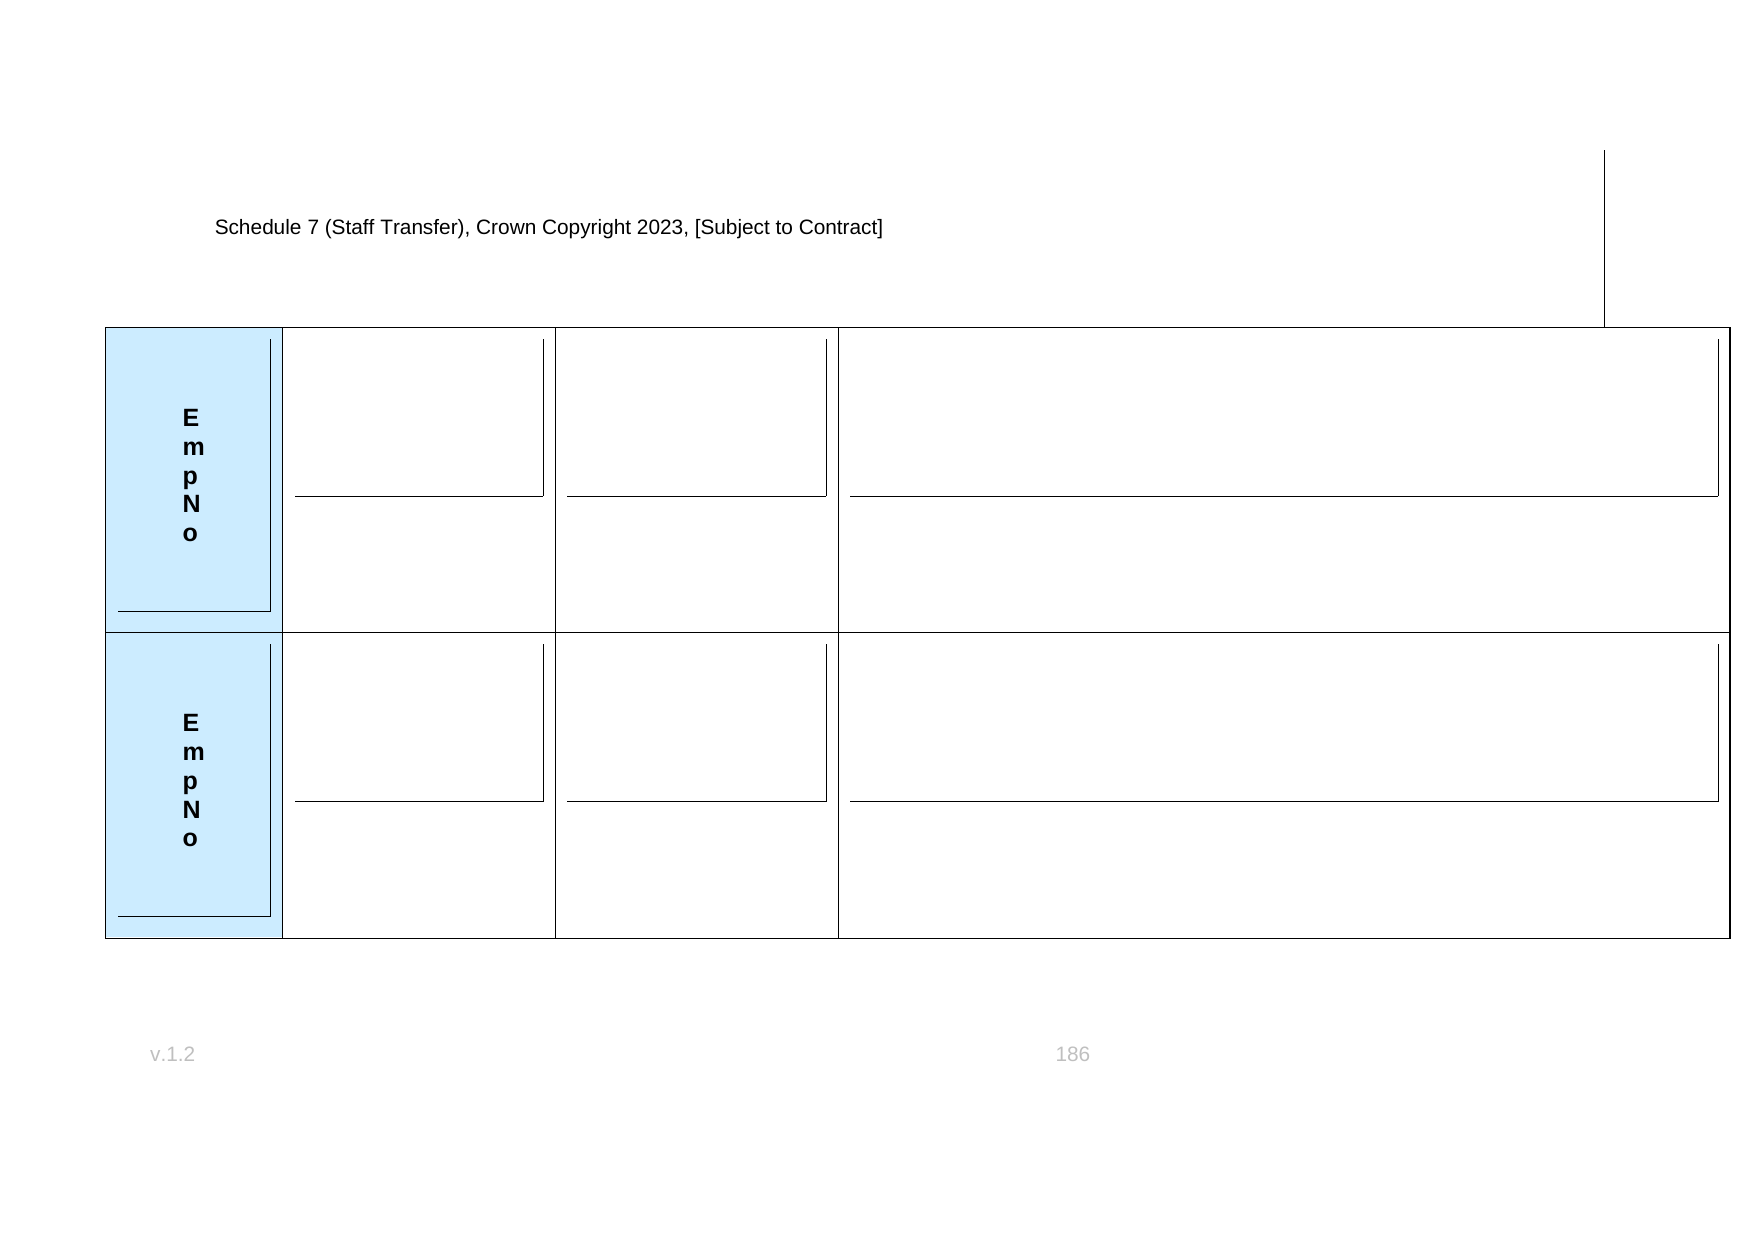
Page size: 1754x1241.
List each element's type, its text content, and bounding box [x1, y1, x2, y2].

table_cell [283, 328, 555, 632]
table_cell [556, 633, 838, 937]
table_cell [283, 633, 555, 937]
table_cell [839, 633, 1729, 937]
table_cell [556, 328, 838, 632]
table_cell Emp No [106, 633, 282, 937]
table_cell Emp No [106, 328, 282, 632]
table_cell [839, 328, 1729, 632]
